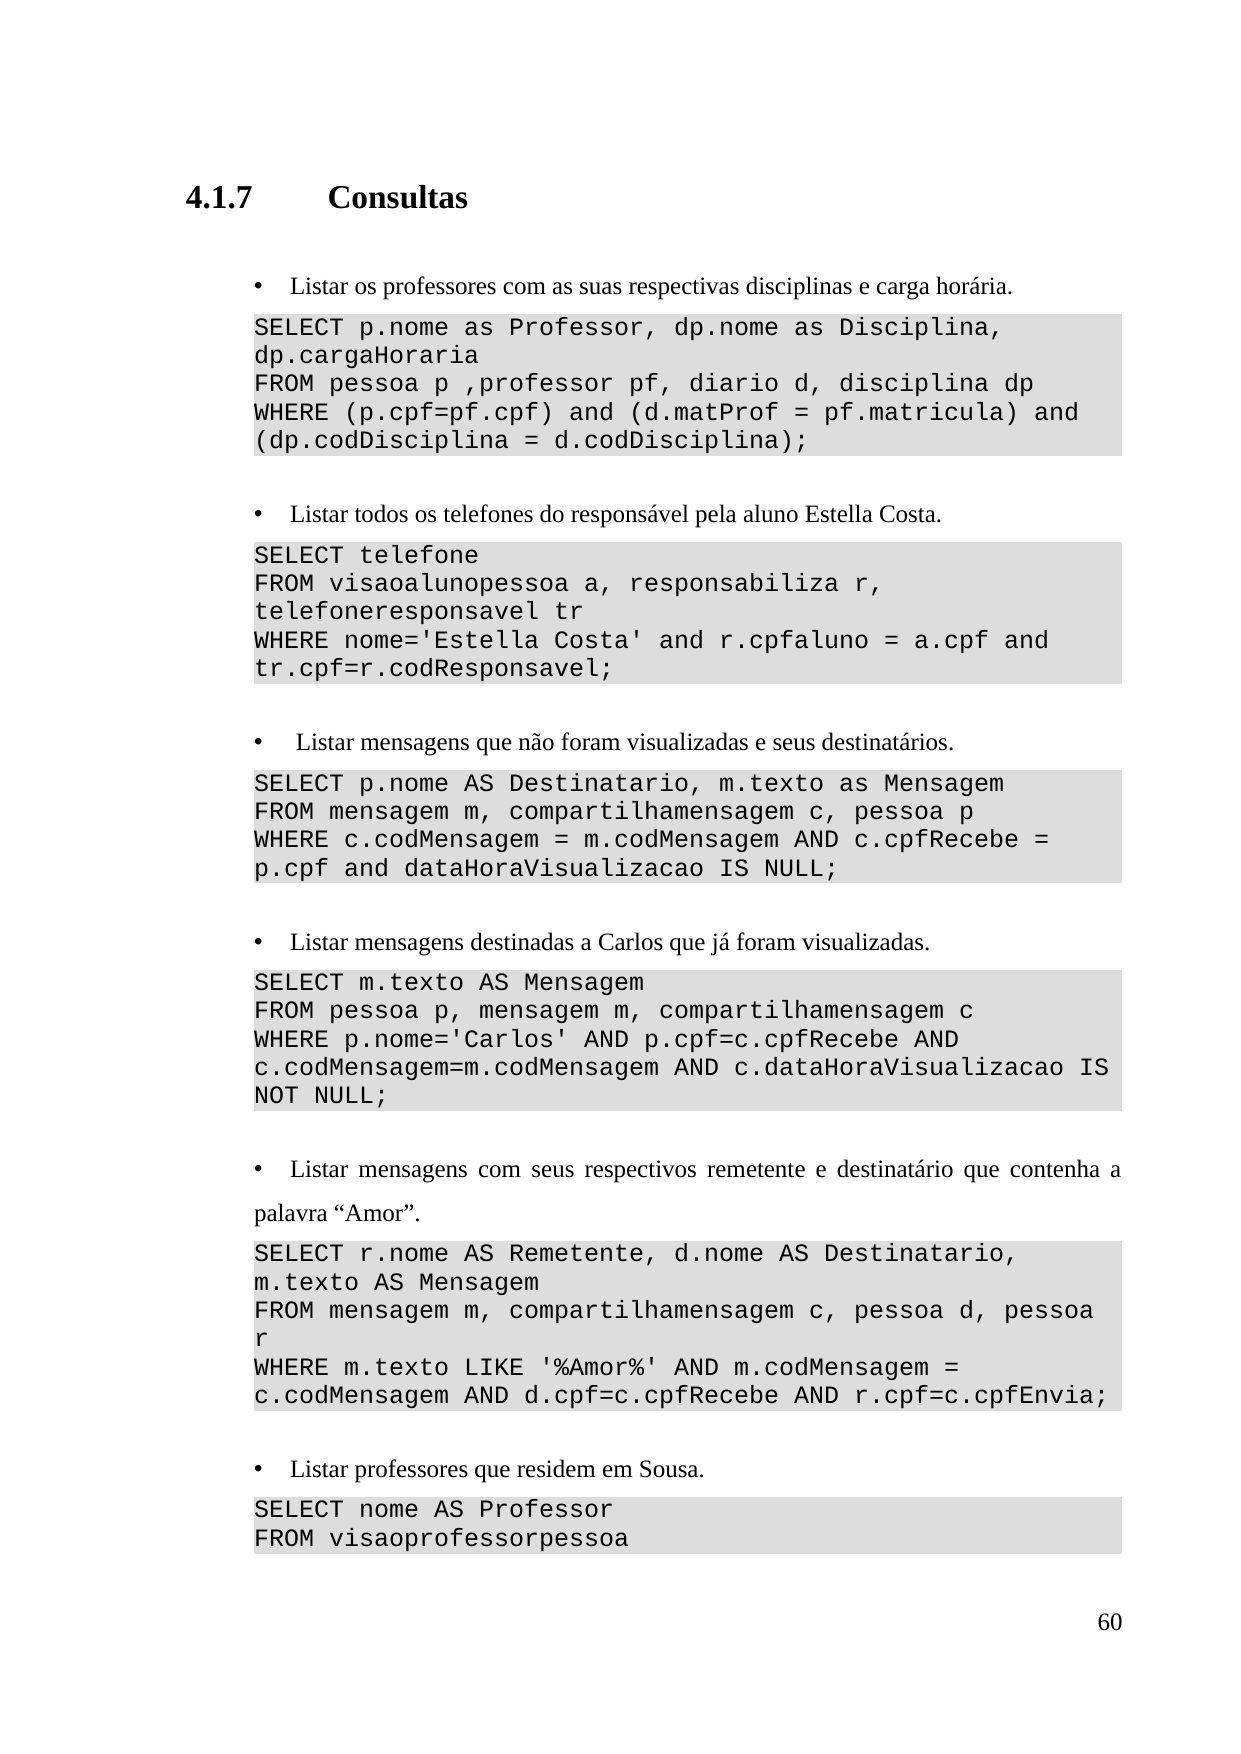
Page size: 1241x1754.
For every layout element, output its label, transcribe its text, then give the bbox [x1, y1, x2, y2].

text SELECT nome AS Professor [254, 1497, 1122, 1525]
text WHERE m.texto LIKE '%Amor%' AND m.codMensagem = c.codMensagem AND d.cpf=c.cpfRecebe AND r.cpf=c.cpfEnvia; [254, 1354, 1122, 1411]
text SELECT m.texto AS Mensagem [254, 970, 1122, 998]
list Listar mensagens que não foram visualizadas e seus destinatários. [254, 727, 1122, 756]
text SELECT telefone [254, 542, 1122, 571]
text WHERE p.nome='Carlos' AND p.cpf=c.cpfRecebe AND c.codMensagem=m.codMensagem AND c.dataHoraVisualizacao IS NOT NULL; [254, 1026, 1122, 1111]
text FROM mensagem m, compartilhamensagem c, pessoa p [254, 798, 1122, 827]
text WHERE c.codMensagem = m.codMensagem AND c.cpfRecebe = p.cpf and dataHoraVisualizacao IS NULL; [254, 827, 1122, 883]
list Listar professores que residem em Sousa. [254, 1454, 1122, 1483]
subtitle Consultas [177, 177, 1122, 216]
list Listar mensagens destinadas a Carlos que já foram visualizadas. [254, 927, 1122, 955]
text SELECT p.nome as Professor, dp.nome as Disciplina, dp.cargaHoraria [254, 314, 1122, 371]
text FROM pessoa p ,professor pf, diario d, disciplina dp [254, 371, 1122, 399]
text FROM pessoa p, mensagem m, compartilhamensagem c [254, 998, 1122, 1026]
list Listar mensagens com seus respectivos remetente e destinatário que contenha a palavra “Amor”. [254, 1154, 1122, 1226]
list Listar todos os telefones do responsável pela aluno Estella Costa. [254, 499, 1122, 528]
text SELECT r.nome AS Remetente, d.nome AS Destinatario, m.texto AS Mensagem [254, 1241, 1122, 1297]
text FROM visaoalunopessoa a, responsabiliza r, telefoneresponsavel tr [254, 571, 1122, 627]
text WHERE (p.cpf=pf.cpf) and (d.matProf = pf.matricula) and (dp.codDisciplina = d.codDisciplina); [254, 399, 1122, 456]
list Listar os professores com as suas respectivas disciplinas e carga horária. [254, 271, 1122, 300]
text WHERE nome='Estella Costa' and r.cpfaluno = a.cpf and tr.cpf=r.codResponsavel; [254, 627, 1122, 684]
text FROM visaoprofessorpessoa [254, 1525, 1122, 1554]
text FROM mensagem m, compartilhamensagem c, pessoa d, pessoa r [254, 1297, 1122, 1354]
text SELECT p.nome AS Destinatario, m.texto as Mensagem [254, 770, 1122, 798]
